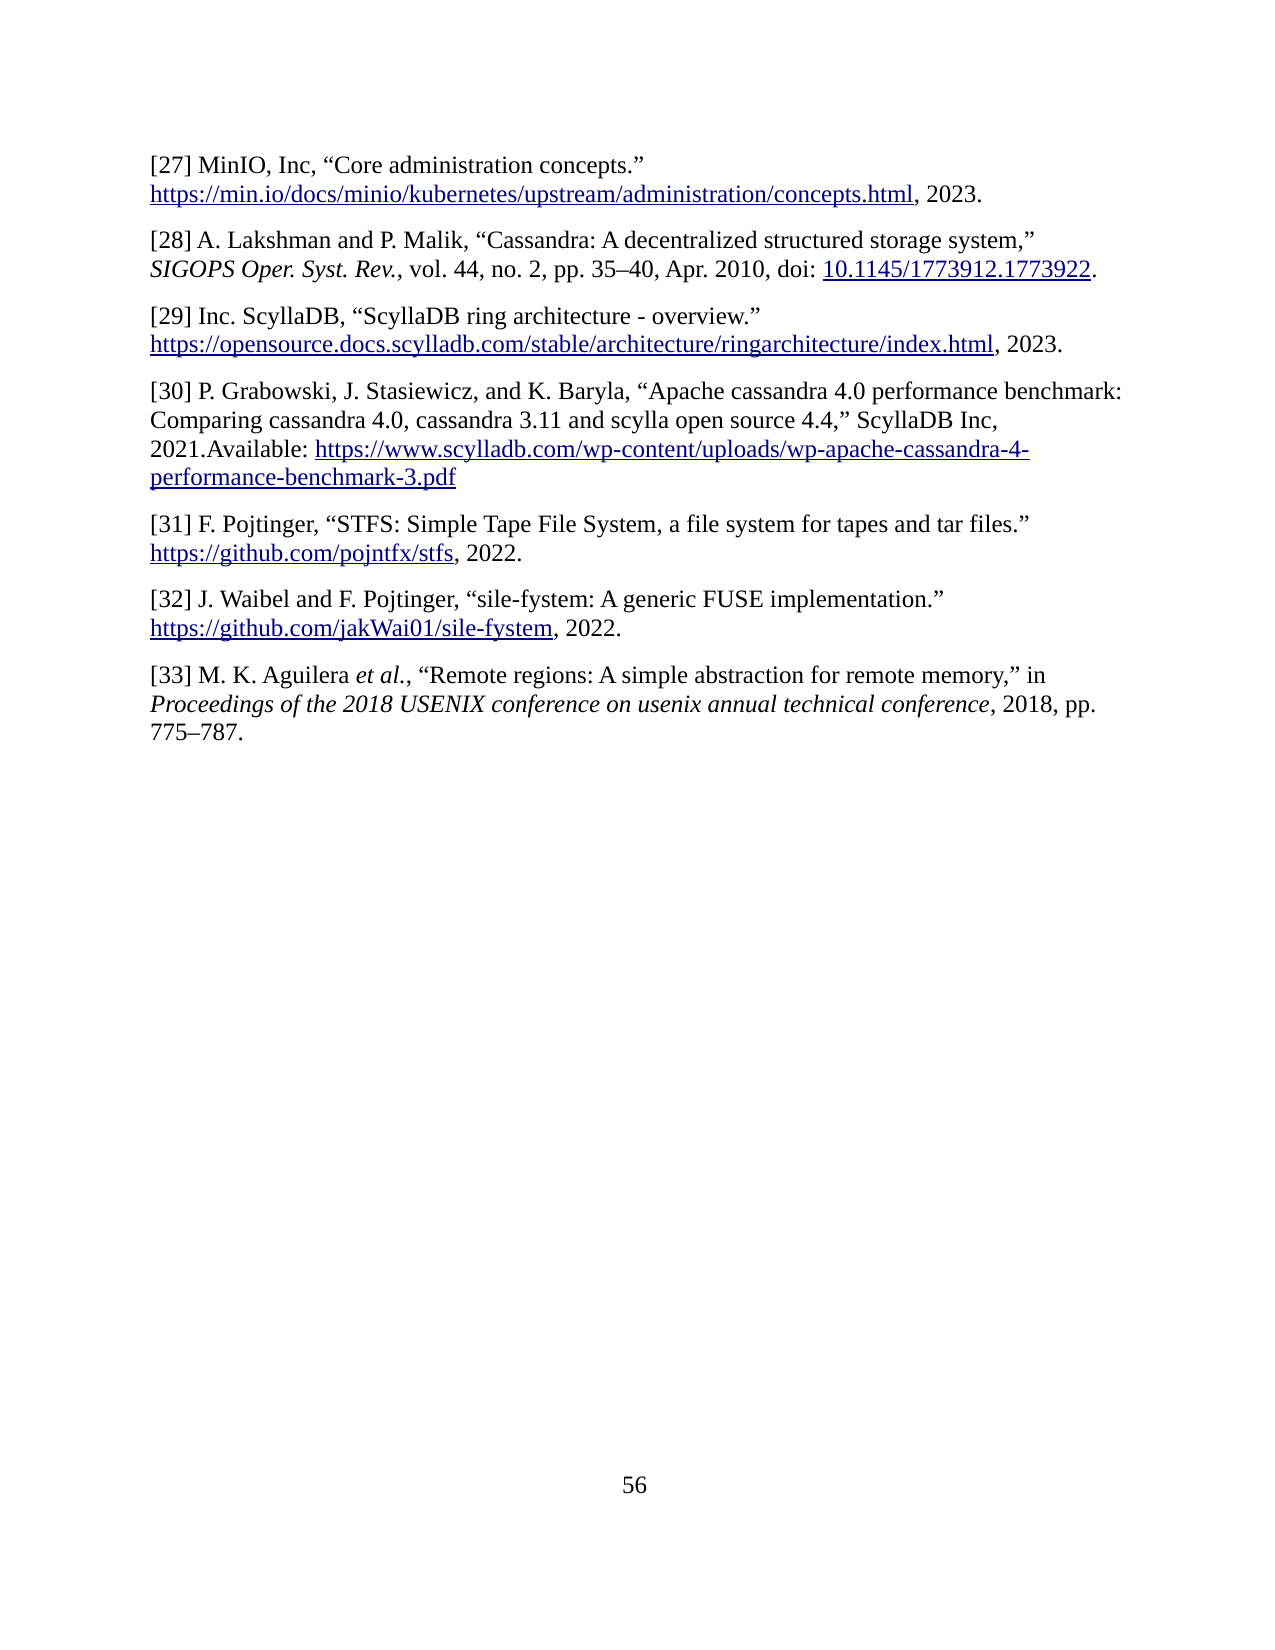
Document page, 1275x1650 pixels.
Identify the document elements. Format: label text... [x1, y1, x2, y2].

text [27] MinIO, Inc, “Core administration concepts.” https://min.io/docs/minio/kubernetes/upstream/administration/concepts.html, 2023. [150, 150, 1125, 207]
text [33] M. K. Aguilera et al., “Remote regions: A simple abstraction for remote memory,” in Proceedings of the 2018 USENIX conference on usenix annual technical conference, 2018, pp. 775–787. [150, 660, 1125, 746]
text [28] A. Lakshman and P. Malik, “Cassandra: A decentralized structured storage system,” SIGOPS Oper. Syst. Rev., vol. 44, no. 2, pp. 35–40, Apr. 2010, doi: 10.1145/1773912.1773922. [150, 225, 1125, 283]
text [32] J. Waibel and F. Pojtinger, “sile-fystem: A generic FUSE implementation.” https://github.com/jakWai01/sile-fystem, 2022. [150, 584, 1125, 642]
text [31] F. Pojtinger, “STFS: Simple Tape File System, a file system for tapes and tar files.” https://github.com/pojntfx/stfs, 2022. [150, 509, 1125, 567]
text [30] P. Grabowski, J. Stasiewicz, and K. Baryla, “Apache cassandra 4.0 performance benchmark: Comparing cassandra 4.0, cassandra 3.11 and scylla open source 4.4,” ScyllaDB Inc, 2021.Available: https://www.scylladb.com/wp-content/uploads/wp-apache-cassandra-4-performance-benchmark-3.pdf [150, 376, 1125, 491]
text [29] Inc. ScyllaDB, “ScyllaDB ring architecture - overview.” https://opensource.docs.scylladb.com/stable/architecture/ringarchitecture/index.html, 2023. [150, 301, 1125, 358]
